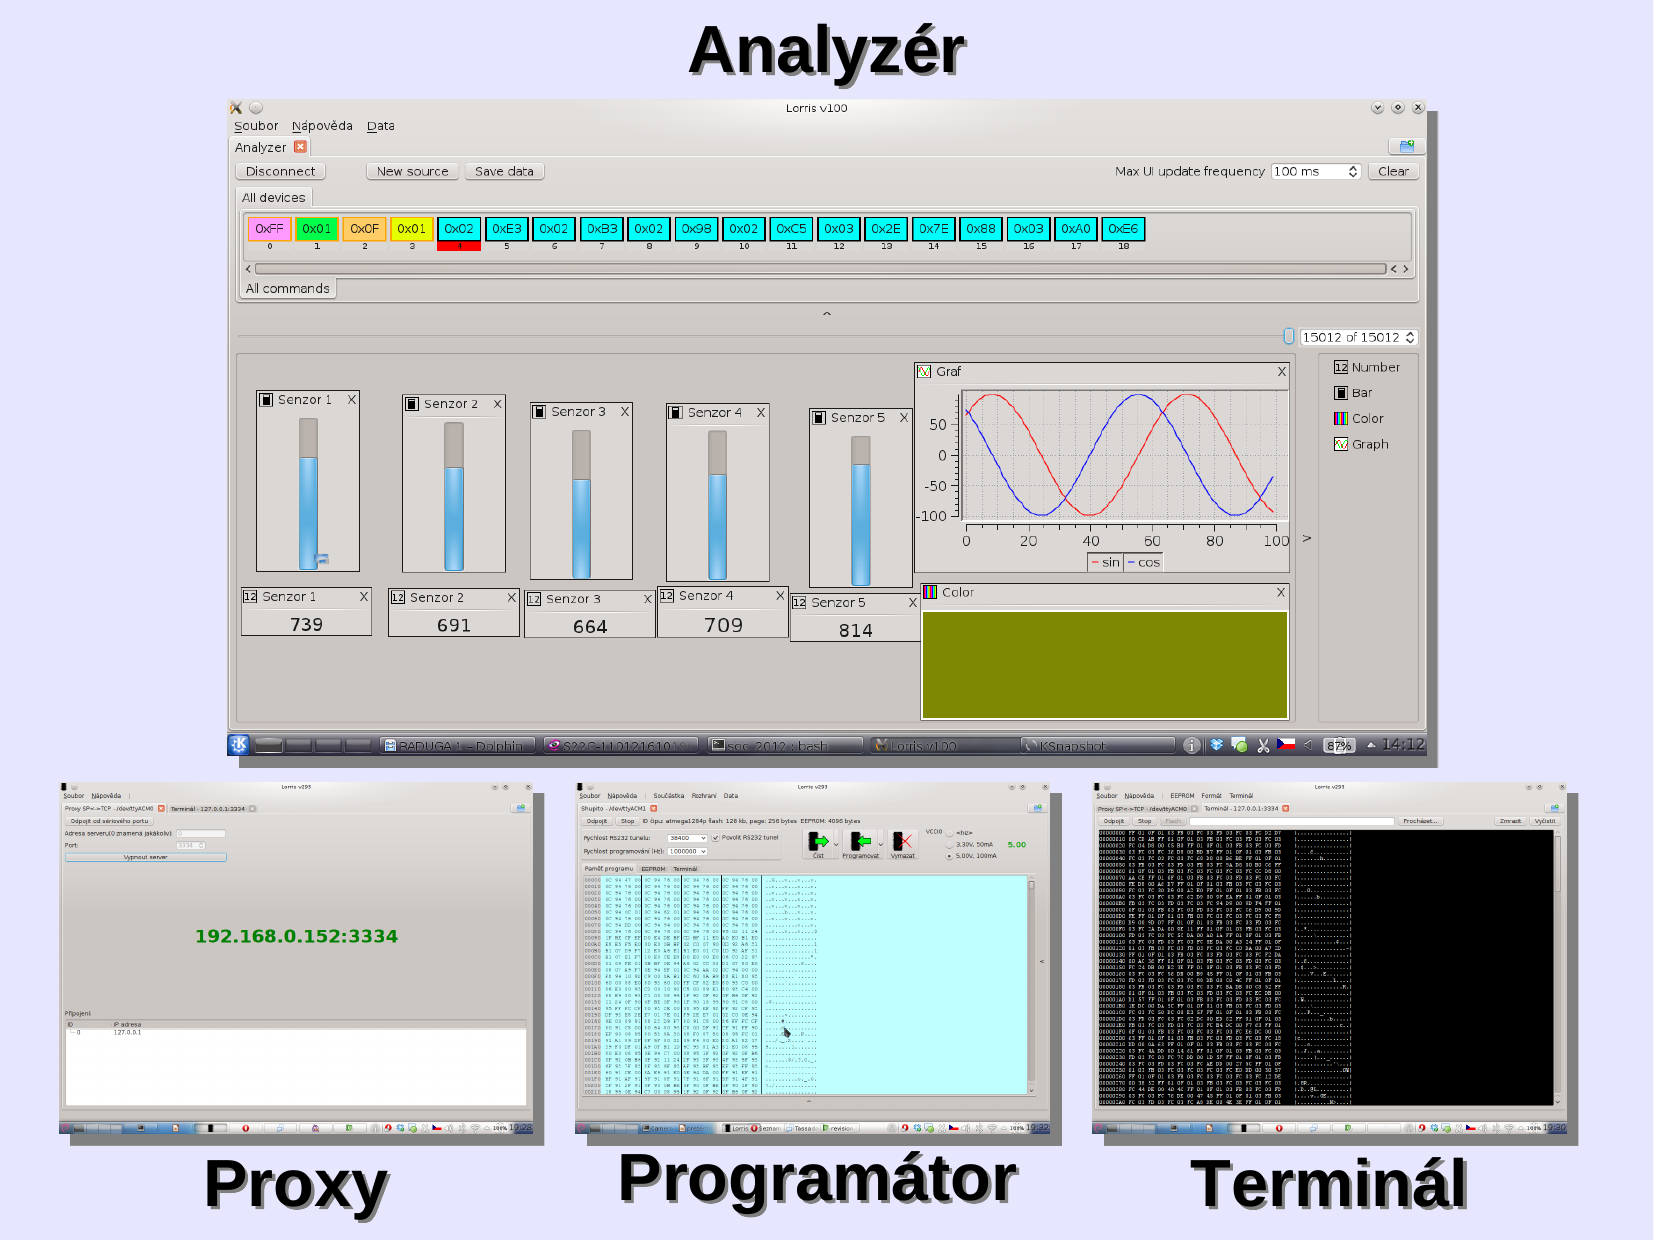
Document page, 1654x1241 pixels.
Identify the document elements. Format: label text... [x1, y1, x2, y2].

text_box Proxy [188, 1139, 404, 1229]
text_box Analyzér [672, 5, 981, 95]
picture [59, 782, 533, 1134]
picture [575, 782, 1050, 1134]
text_box Programátor [602, 1133, 1051, 1224]
text_box Terminál [1175, 1139, 1484, 1229]
picture [1092, 782, 1567, 1134]
picture [227, 99, 1427, 756]
